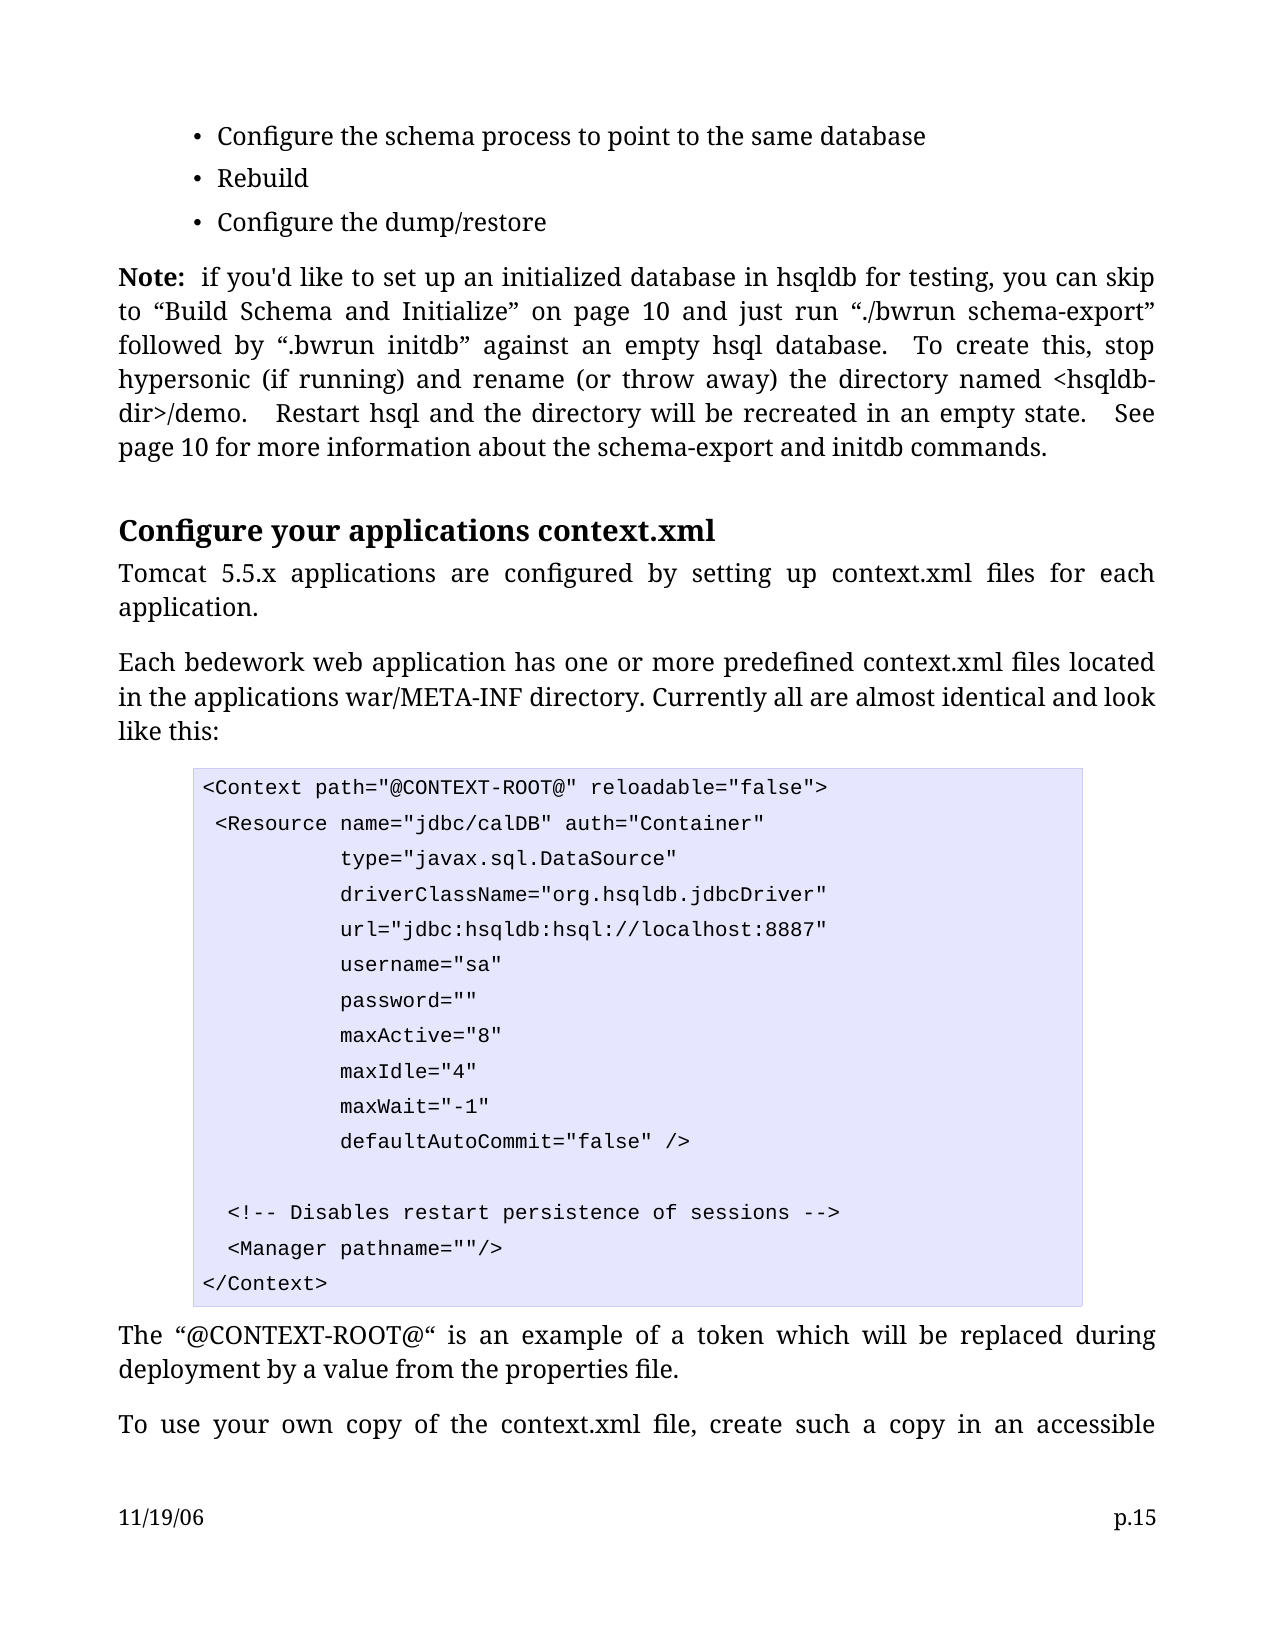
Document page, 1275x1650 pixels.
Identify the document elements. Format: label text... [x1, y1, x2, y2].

text </Context> [194, 1264, 1082, 1306]
text Tomcat 5.5.x applications are configured by setting up context.xml files for each application. [118, 556, 1157, 624]
text The “@CONTEXT-ROOT@“ is an example of a token which will be replaced during deployment by a value from the properties file. [118, 1318, 1157, 1386]
text Note: if you'd like to set up an initialized database in hsqldb for testing, you can skip to “Build Schema and Initialize” on page 10 and just run “./bwrun schema-export” followed by “.bwrun initdb” against an empty hsql database. To create this, stop hypersonic (if running) and rename (or throw away) the directory named <hsqldb-dir>/demo. Restart hsql and the directory will be recreated in an empty state. See page 10 for more information about the schema-export and initdb commands. [118, 259, 1157, 464]
text driverClassName="org.hsqldb.jdbcDriver" [194, 874, 1082, 907]
list Rebuild [193, 161, 1157, 195]
text <Resource name="jdbc/calDB" auth="Container" [194, 804, 1082, 836]
text To use your own copy of the context.xml file, create such a copy in an accessible [118, 1407, 1157, 1441]
text maxActive="8" [194, 1016, 1082, 1049]
text <!-- Disables restart persistence of sessions --> [194, 1193, 1082, 1226]
text maxIdle="4" [194, 1052, 1082, 1084]
text <Manager pathname=""/> [194, 1229, 1082, 1261]
text defaultAutoCommit="false" /> [194, 1122, 1082, 1155]
list Configure the schema process to point to the same database [193, 118, 1157, 152]
text url="jdbc:hsqldb:hsql://localhost:8887" [194, 910, 1082, 943]
text <Context path="@CONTEXT-ROOT@" reloadable="false"> [194, 769, 1082, 801]
text Each bedework web application has one or more predefined context.xml files located in the applications war/META-INF directory. Currently all are almost identical and look like this: [118, 645, 1157, 747]
text type="javax.sql.DataSource" [194, 839, 1082, 872]
list Configure the dump/restore [193, 204, 1157, 238]
subtitle Configure your applications context.xml [118, 510, 1157, 550]
text maxWait="-1" [194, 1087, 1082, 1120]
text password="" [194, 981, 1082, 1013]
text username="sa" [194, 945, 1082, 978]
